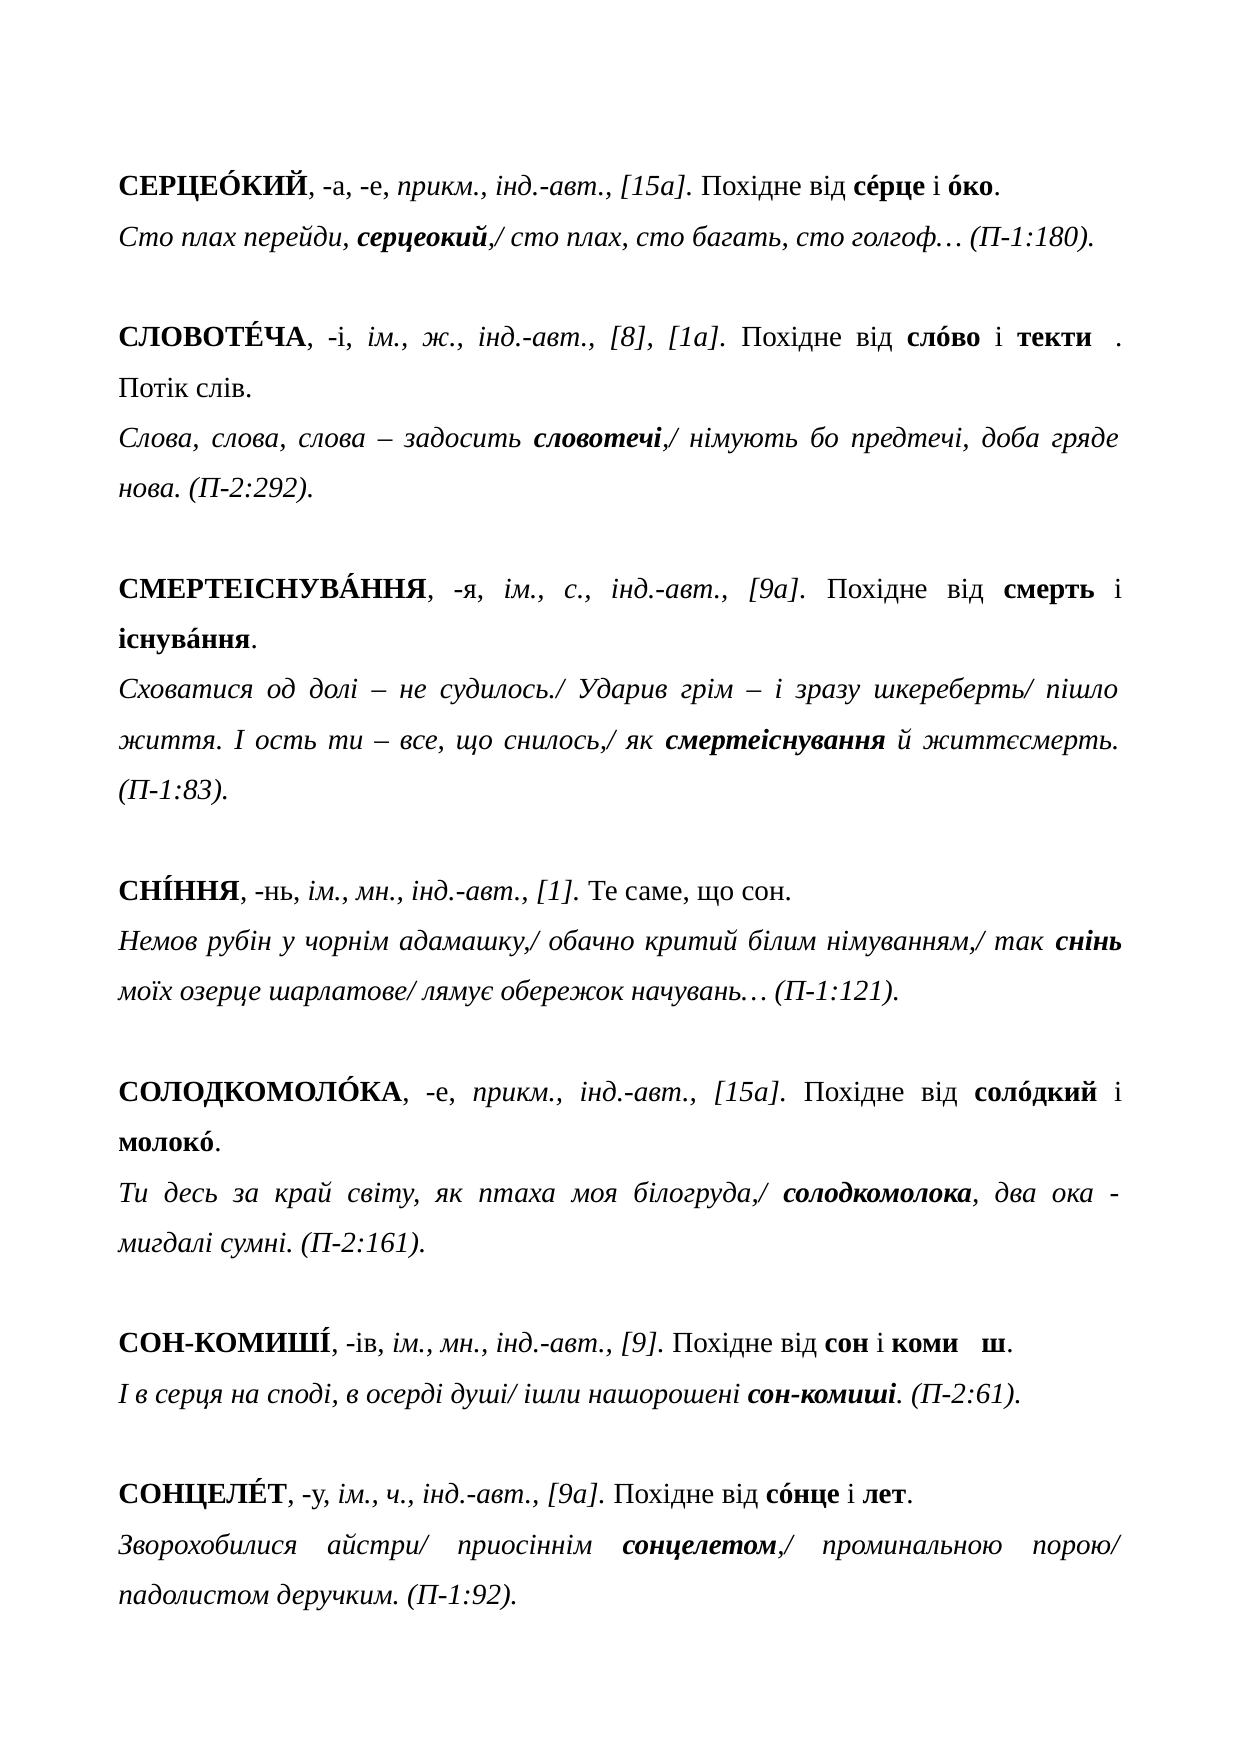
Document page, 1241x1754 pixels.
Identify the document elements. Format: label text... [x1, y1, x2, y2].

text Зворохобилися айстри/ приосіннім сонцелетом,/ проминальною порою/ падолистом деручким. (П-1:92). [118, 1527, 1122, 1611]
text Сон-комишí, -ів, ім., мн., інд.-авт., [9]. Похідне від сон і комиш. [118, 1326, 1122, 1359]
text І в серця на споді, в осерді душі/ ішли нашорошені сон-комиші. (П-2:61). [118, 1376, 1122, 1409]
text Серцеóкий, -а, -е, прикм., інд.-авт., [15а]. Похідне від сéрце і óко. [118, 168, 1122, 202]
text Сховатися од долі – не судилось./ Ударив грім – і зразу шкереберть/ пішло життя. І ость ти – все, що снилось,/ як смертеіснування й життєсмерть. (П-1:83). [118, 672, 1122, 806]
text Словотéча, -і, ім., ж., інд.-авт., [8], [1а]. Похідне від слóво і текти. Потік слів. [118, 319, 1122, 403]
text Немов рубін у чорнім адамашку,/ обачно критий білим німуванням,/ так снінь моїх озерце шарлатове/ лямує обережок начувань… (П-1:121). [118, 923, 1122, 1007]
text Солодкомолóка, -е, прикм., інд.-авт., [15а]. Похідне від солóдкий і молокó. [118, 1074, 1122, 1158]
text Смертеіснувáння, -я, ім., с., інд.-авт., [9а]. Похідне від смерть і існувáння. [118, 571, 1122, 655]
text Ти десь за край світу, як птаха моя білогруда,/ солодкомолока, два ока - мигдалі сумні. (П-2:161). [118, 1175, 1122, 1258]
text Слова, слова, слова – задосить словотечі,/ німують бо предтечі, доба гряде нова. (П-2:292). [118, 420, 1122, 504]
text Сто плах перейди, серцеокий,/ сто плах, сто багать, сто голгоф… (П-1:180). [118, 219, 1122, 252]
text Сонцелéт, -у, ім., ч., інд.-авт., [9а]. Похідне від сóнце і лет. [118, 1477, 1122, 1510]
text Снíння, -нь, ім., мн., інд.-авт., [1]. Те саме, що сон. [118, 873, 1122, 906]
